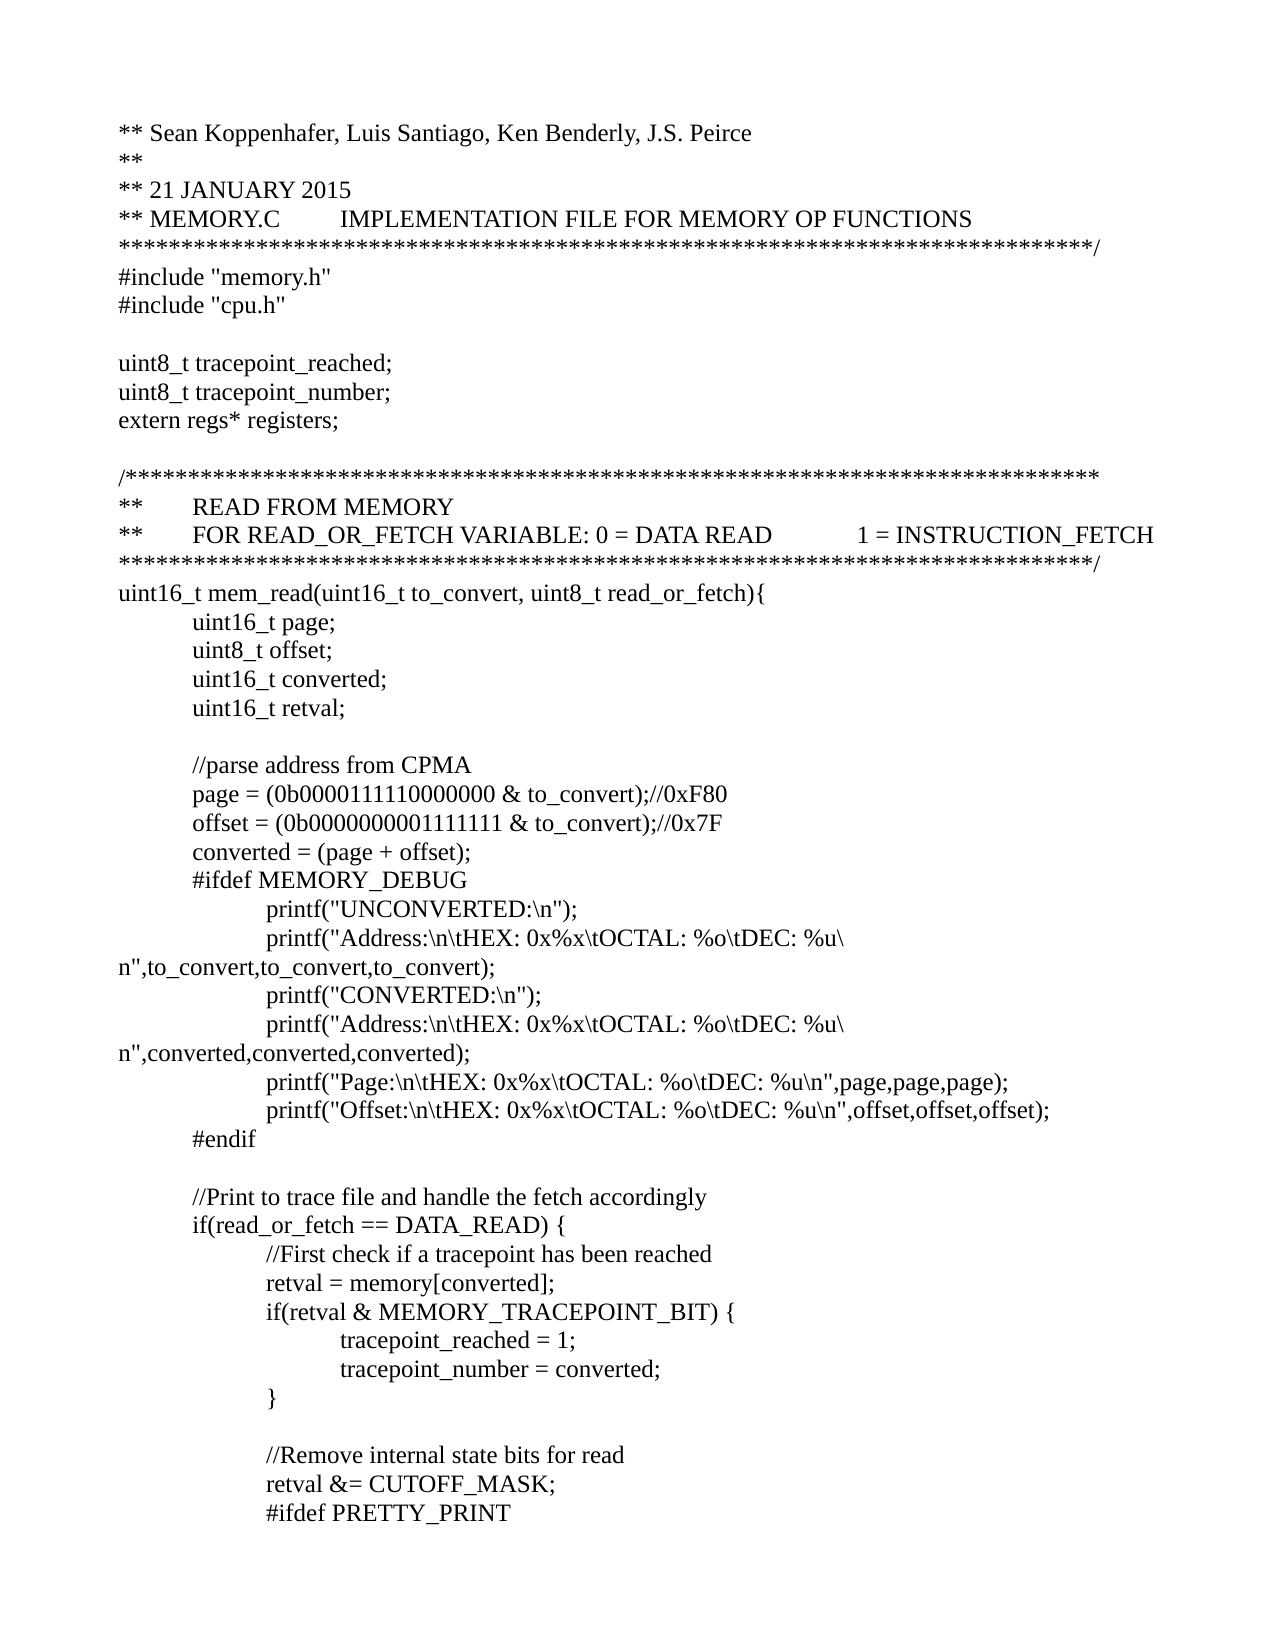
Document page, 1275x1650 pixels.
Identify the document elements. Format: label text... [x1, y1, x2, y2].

text printf("Address:\n\tHEX: 0x%x\tOCTAL: %o\tDEC: %u\n",converted,converted,converted); [118, 1009, 1157, 1067]
text printf("Offset:\n\tHEX: 0x%x\tOCTAL: %o\tDEC: %u\n",offset,offset,offset); [118, 1096, 1157, 1124]
text ** READ FROM MEMORY [118, 492, 1157, 521]
text printf("Page:\n\tHEX: 0x%x\tOCTAL: %o\tDEC: %u\n",page,page,page); [118, 1067, 1157, 1096]
text ** Sean Koppenhafer, Luis Santiago, Ken Benderly, J.S. Peirce [118, 118, 1157, 147]
text uint8_t tracepoint_reached; [118, 348, 1157, 377]
text ** [118, 147, 1157, 176]
text retval &= CUTOFF_MASK; [118, 1469, 1157, 1498]
text ** FOR READ_OR_FETCH VARIABLE: 0 = DATA READ 1 = INSTRUCTION_FETCH [118, 521, 1157, 549]
text page = (0b0000111110000000 & to_convert);//0xF80 [118, 779, 1157, 808]
text tracepoint_number = converted; [118, 1354, 1157, 1383]
text #ifdef PRETTY_PRINT [118, 1498, 1157, 1527]
text #include "memory.h" [118, 262, 1157, 291]
text ******************************************************************************/ [118, 549, 1157, 578]
text printf("Address:\n\tHEX: 0x%x\tOCTAL: %o\tDEC: %u\n",to_convert,to_convert,to_convert); [118, 923, 1157, 981]
text #ifdef MEMORY_DEBUG [118, 866, 1157, 894]
text uint16_t mem_read(uint16_t to_convert, uint8_t read_or_fetch){ [118, 578, 1157, 607]
text ** MEMORY.C IMPLEMENTATION FILE FOR MEMORY OP FUNCTIONS [118, 204, 1157, 233]
text uint16_t page; [118, 607, 1157, 636]
text tracepoint_reached = 1; [118, 1326, 1157, 1354]
text printf("UNCONVERTED:\n"); [118, 894, 1157, 923]
text /****************************************************************************** [118, 463, 1157, 492]
text uint8_t tracepoint_number; [118, 377, 1157, 406]
text //parse address from CPMA [118, 751, 1157, 779]
text if(retval & MEMORY_TRACEPOINT_BIT) { [118, 1297, 1157, 1326]
text uint16_t converted; [118, 664, 1157, 693]
text //Print to trace file and handle the fetch accordingly [118, 1182, 1157, 1211]
text if(read_or_fetch == DATA_READ) { [118, 1211, 1157, 1239]
text extern regs* registers; [118, 406, 1157, 434]
text offset = (0b0000000001111111 & to_convert);//0x7F [118, 808, 1157, 837]
text ** 21 JANUARY 2015 [118, 176, 1157, 204]
text printf("CONVERTED:\n"); [118, 981, 1157, 1009]
text uint8_t offset; [118, 636, 1157, 664]
text converted = (page + offset); [118, 837, 1157, 866]
text ******************************************************************************/ [118, 233, 1157, 262]
text #include "cpu.h" [118, 291, 1157, 319]
text //First check if a tracepoint has been reached [118, 1239, 1157, 1268]
text retval = memory[converted]; [118, 1268, 1157, 1297]
text #endif [118, 1124, 1157, 1153]
text uint16_t retval; [118, 693, 1157, 722]
text } [118, 1383, 1157, 1412]
text //Remove internal state bits for read [118, 1441, 1157, 1469]
